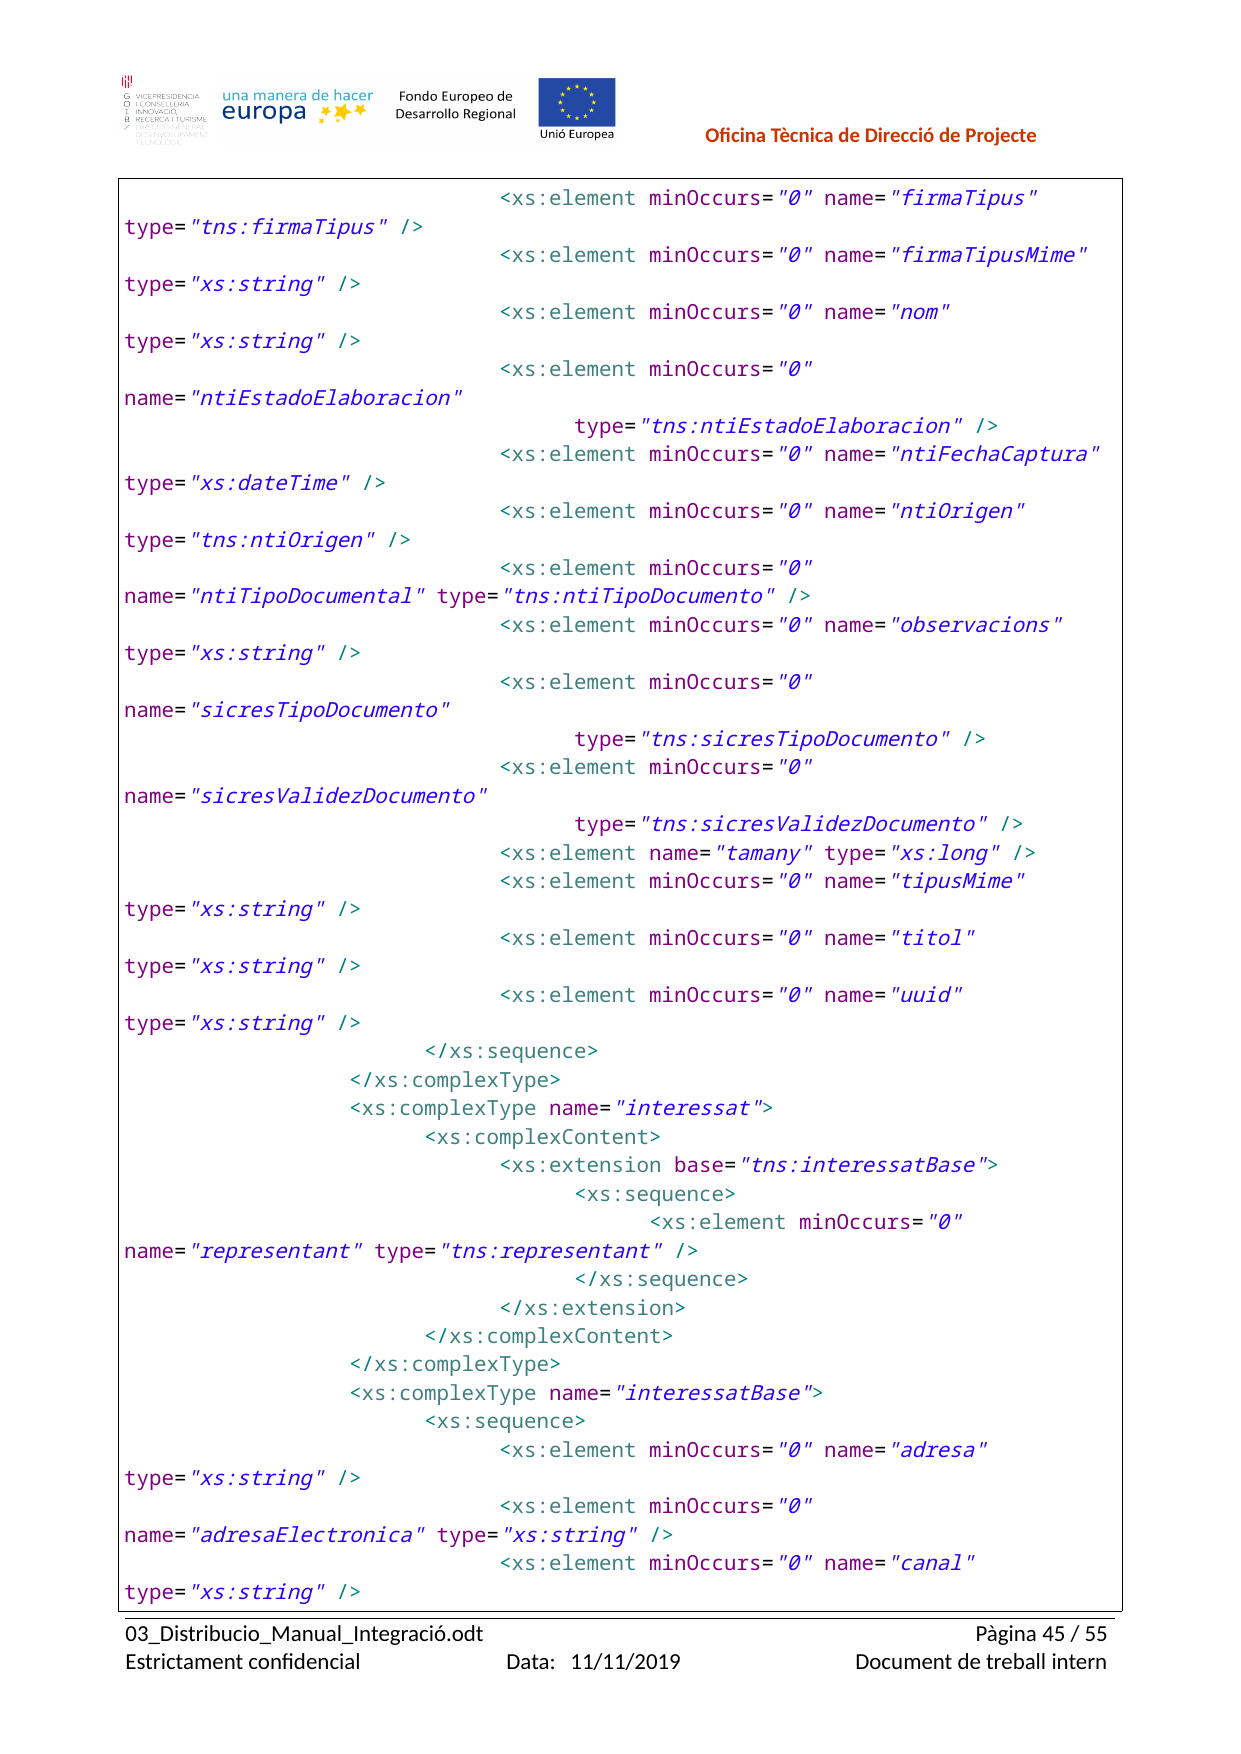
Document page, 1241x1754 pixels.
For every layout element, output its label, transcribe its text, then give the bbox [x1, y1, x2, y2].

table_header <xs:element minOccurs="0" name="firmaTipus" type="tns:firmaTipus" /> <xs:element minOccurs="0" name="firmaTipusMime" type="xs:string" /> <xs:element minOccurs="0" name="nom" type="xs:string" /> <xs:element minOccurs="0" name="ntiEstadoElaboracion" type="tns:ntiEstadoElaboracion" /> <xs:element minOccurs="0" name="ntiFechaCaptura" type="xs:dateTime" /> <xs:element minOccurs="0" name="ntiOrigen" type="tns:ntiOrigen" /> <xs:element minOccurs="0" name="ntiTipoDocumental" type="tns:ntiTipoDocumento" /> <xs:element minOccurs="0" name="observacions" type="xs:string" /> <xs:element minOccurs="0" name="sicresTipoDocumento" type="tns:sicresTipoDocumento" /> <xs:element minOccurs="0" name="sicresValidezDocumento" type="tns:sicresValidezDocumento" /> <xs:element name="tamany" type="xs:long" /> <xs:element minOccurs="0" name="tipusMime" type="xs:string" /> <xs:element minOccurs="0" name="titol" type="xs:string" /> <xs:element minOccurs="0" name="uuid" type="xs:string" /> </xs:sequence> </xs:complexType> <xs:complexType name="interessat"> <xs:complexContent> <xs:extension base="tns:interessatBase"> <xs:sequence> <xs:element minOccurs="0" name="representant" type="tns:representant" /> </xs:sequence> </xs:extension> </xs:complexContent> </xs:complexType> <xs:complexType name="interessatBase"> <xs:sequence> <xs:element minOccurs="0" name="adresa" type="xs:string" /> <xs:element minOccurs="0" name="adresaElectronica" type="xs:string" /> <xs:element minOccurs="0" name="canal" type="xs:string" /> [119, 179, 1122, 1611]
picture [219, 73, 621, 147]
picture [118, 73, 213, 147]
